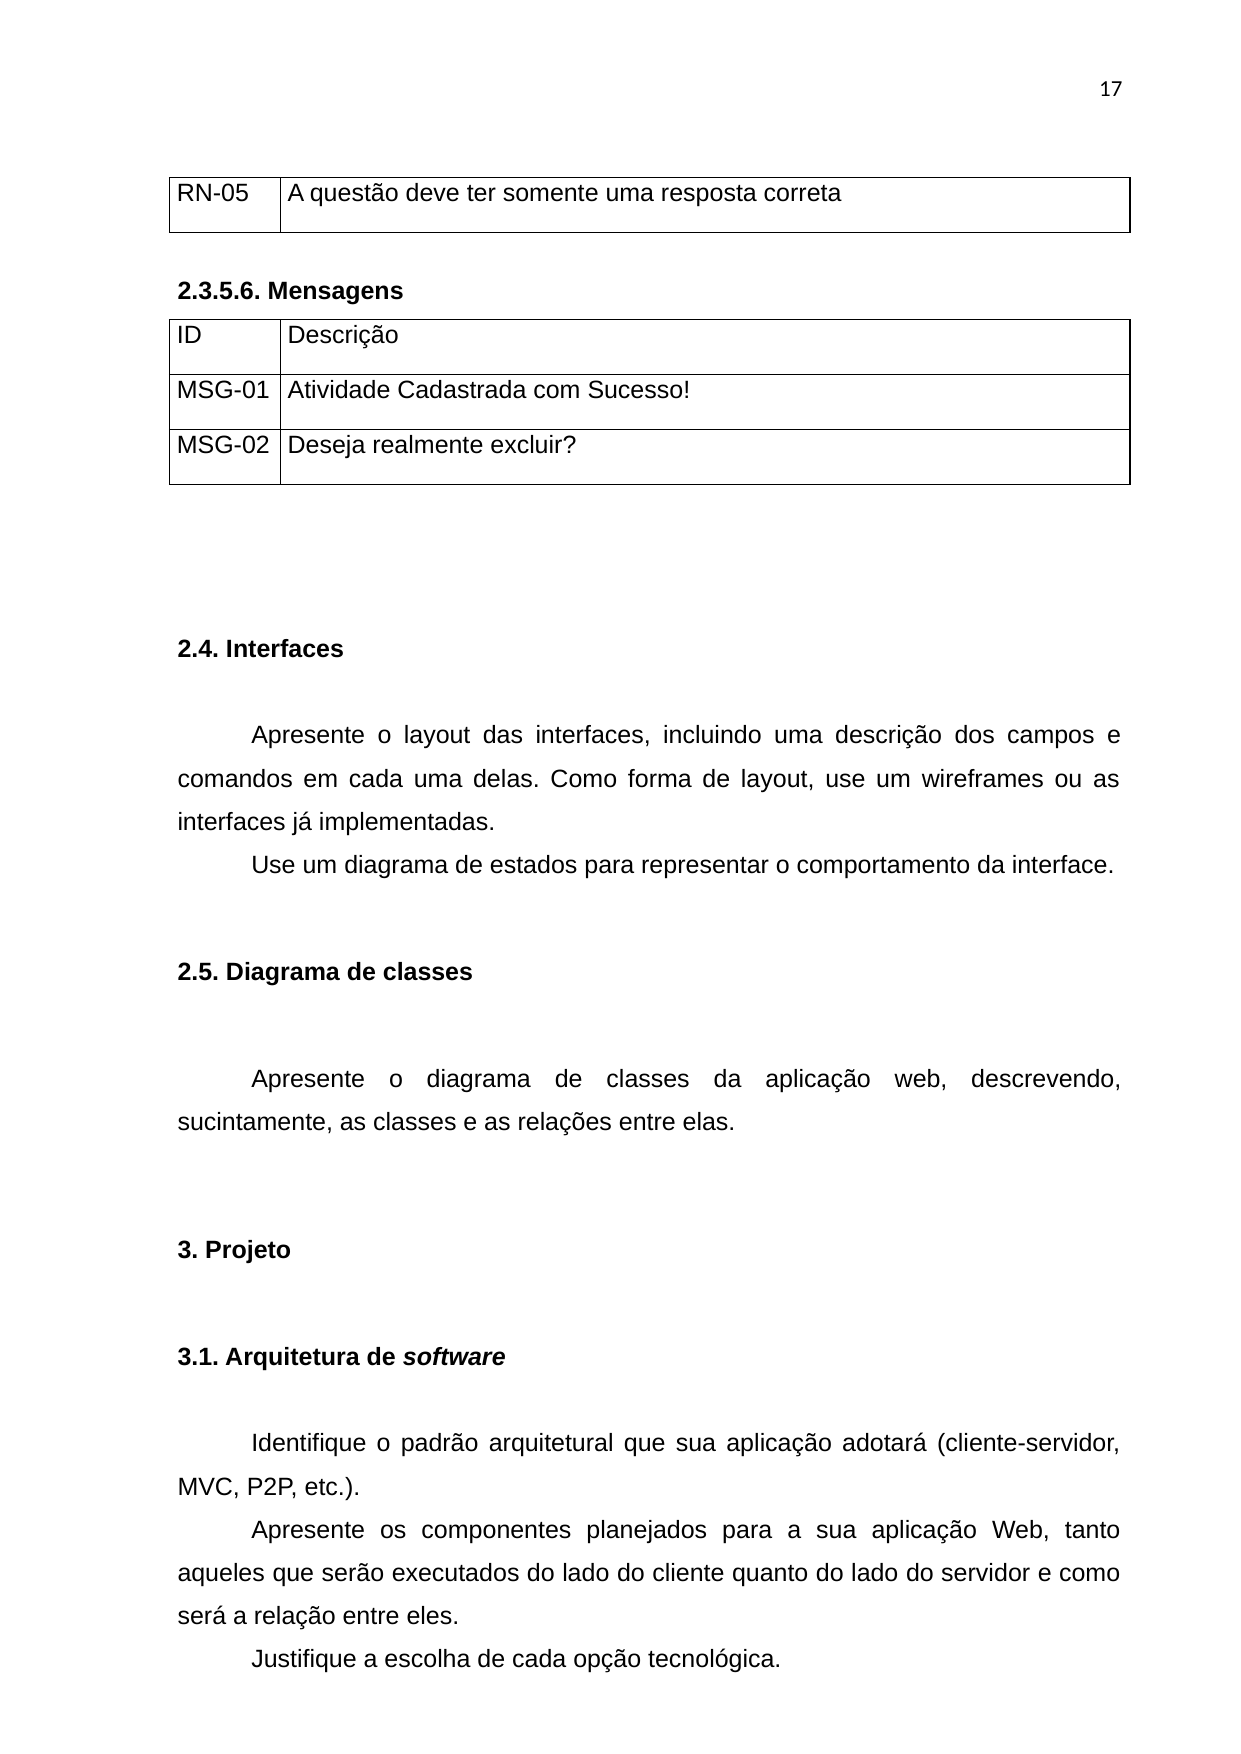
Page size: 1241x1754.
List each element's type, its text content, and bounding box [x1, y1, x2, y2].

subtitle 3. Projeto [177, 1235, 1122, 1264]
table_cell A questão deve ter somente uma resposta correta [281, 178, 1129, 232]
subtitle 3.1. Arquitetura de software [177, 1342, 1122, 1371]
table_cell Atividade Cadastrada com Sucesso! [281, 375, 1129, 429]
text Use um diagrama de estados para representar o comportamento da interface. [177, 850, 1122, 879]
subtitle 2.5. Diagrama de classes [177, 957, 1122, 986]
text Justifique a escolha de cada opção tecnológica. [177, 1644, 1122, 1673]
table_header ID [170, 320, 280, 374]
text Apresente o layout das interfaces, incluindo uma descrição dos campos e comandos em cada uma delas. Como forma de layout, use um wireframes ou as interfaces já implementadas. [177, 721, 1122, 836]
text Apresente o diagrama de classes da aplicação web, descrevendo, sucintamente, as classes e as relações entre elas. [177, 1064, 1122, 1136]
text Apresente os componentes planejados para a sua aplicação Web, tanto aqueles que serão executados do lado do cliente quanto do lado do servidor e como será a relação entre eles. [177, 1515, 1122, 1630]
table_cell Deseja realmente excluir? [281, 430, 1129, 484]
table_header Descrição [281, 320, 1129, 374]
table_cell MSG-01 [170, 375, 280, 429]
table_cell RN-05 [170, 178, 280, 232]
subtitle 2.4. Interfaces [177, 634, 1122, 663]
table_cell MSG-02 [170, 430, 280, 484]
subtitle 2.3.5.6. Mensagens [177, 276, 1122, 305]
text Identifique o padrão arquitetural que sua aplicação adotará (cliente-servidor, MVC, P2P, etc.). [177, 1428, 1122, 1500]
